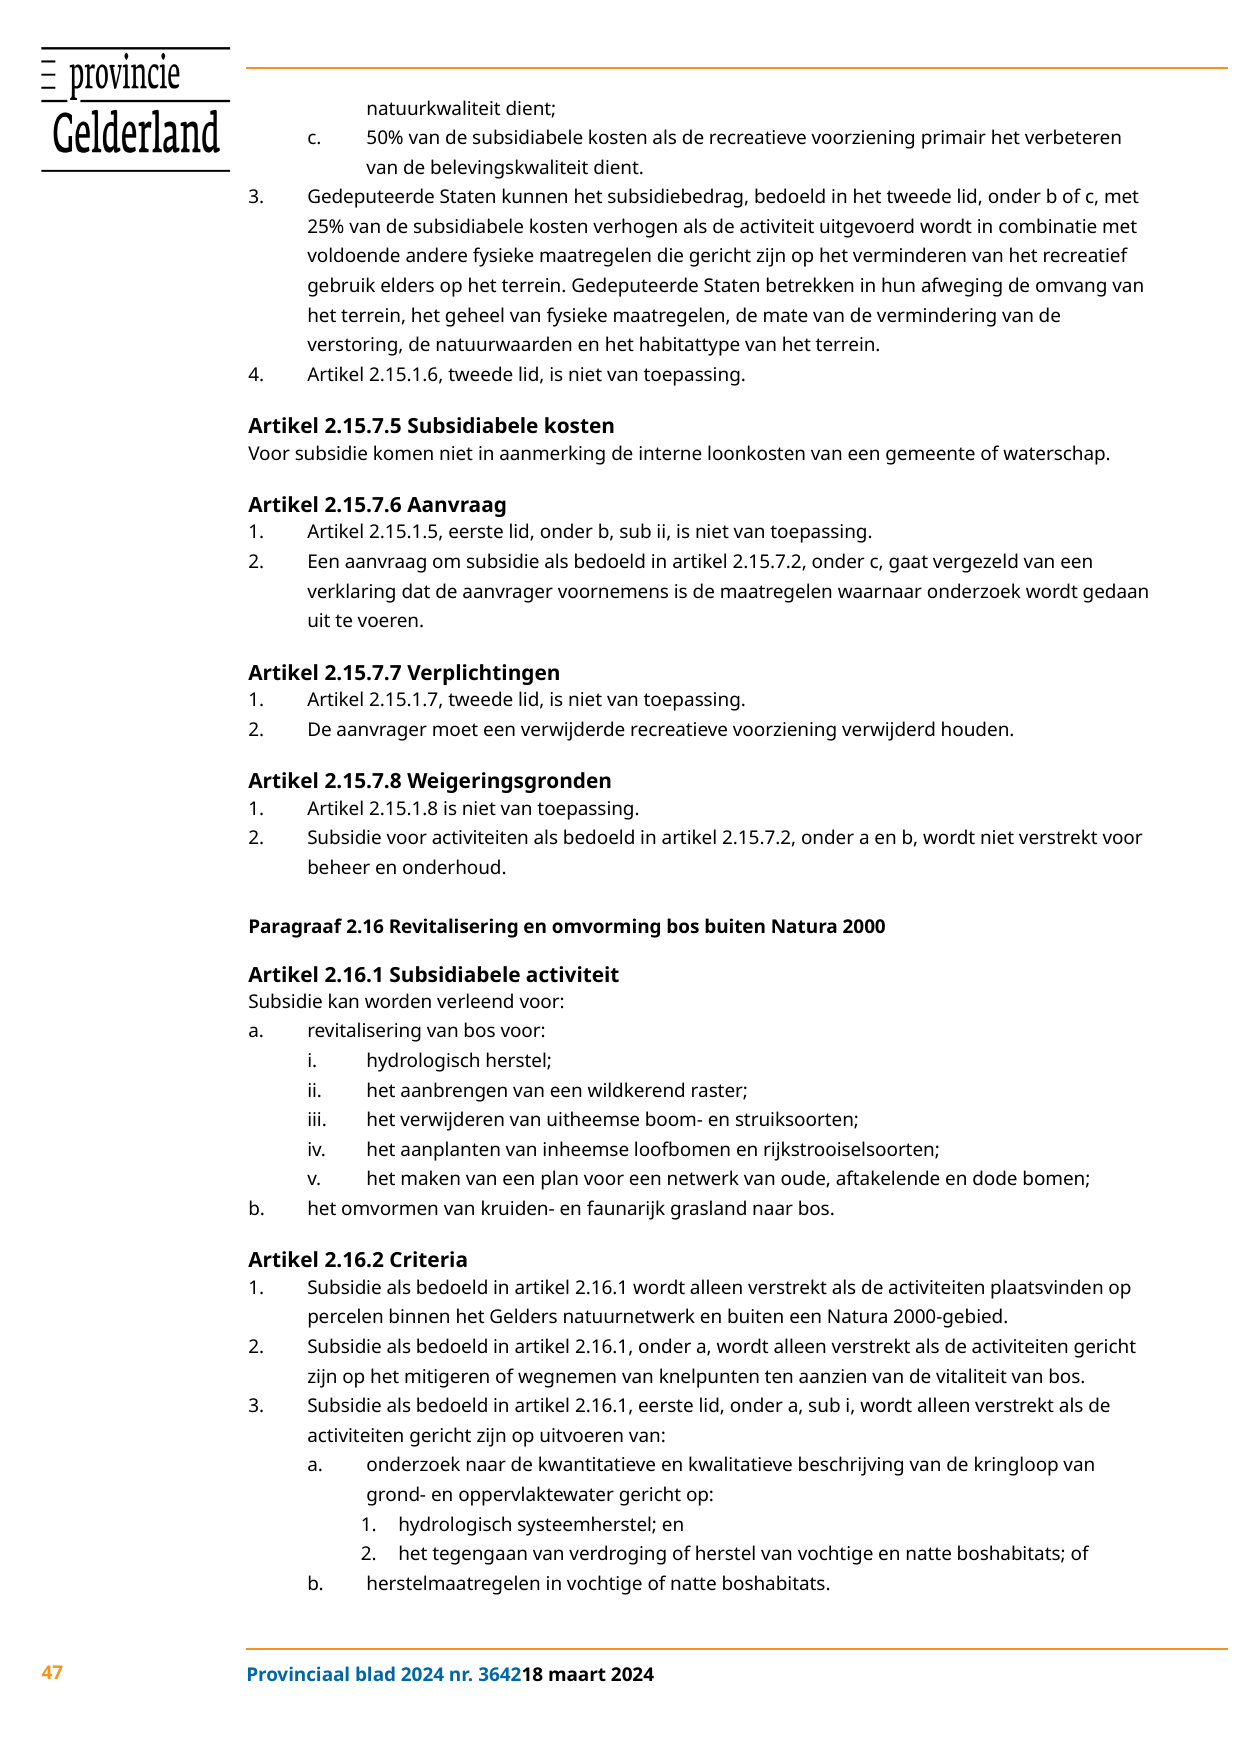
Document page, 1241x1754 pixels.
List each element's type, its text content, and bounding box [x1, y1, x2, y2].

list hydrologisch herstel; [307, 1047, 1152, 1073]
list het verwijderen van uitheemse boom- en struiksoorten; [307, 1106, 1152, 1132]
list het aanbrengen van een wildkerend raster; [307, 1077, 1152, 1103]
list Subsidie als bedoeld in artikel 2.16.1 wordt alleen verstrekt als de activiteiten plaatsvinden op percelen binnen het Gelders natuurnetwerk en buiten een Natura 2000-gebied. [248, 1274, 1152, 1329]
list Subsidie als bedoeld in artikel 2.16.1, onder a, wordt alleen verstrekt als de activiteiten gericht zijn op het mitigeren of wegnemen van knelpunten ten aanzien van de vitaliteit van bos. [248, 1333, 1152, 1388]
list hydrologisch systeemherstel; en [361, 1511, 1152, 1536]
text Subsidie kan worden verleend voor: [248, 988, 1152, 1014]
list Artikel 2.15.1.5, eerste lid, onder b, sub ii, is niet van toepassing. [248, 519, 1152, 544]
text Paragraaf 2.16 Revitalisering en omvorming bos buiten Natura 2000 [248, 913, 1152, 939]
list herstelmaatregelen in vochtige of natte boshabitats. [307, 1570, 1152, 1596]
list onderzoek naar de kwantitatieve en kwalitatieve beschrijving van de kringloop van grond- en oppervlaktewater gericht op: [307, 1452, 1152, 1507]
list het aanplanten van inheemse loofbomen en rijkstrooiselsoorten; [307, 1136, 1152, 1162]
text Artikel 2.15.7.8 Weigeringsgronden [248, 766, 1152, 795]
text Artikel 2.15.7.5 Subsidiabele kosten [248, 411, 1152, 440]
list het maken van een plan voor een netwerk van oude, aftakelende en dode bomen; [307, 1166, 1152, 1191]
list Artikel 2.15.1.8 is niet van toepassing. [248, 795, 1152, 821]
text Artikel 2.16.2 Criteria [248, 1246, 1152, 1274]
list 50% van de subsidiabele kosten als de recreatieve voorziening primair het verbeteren van de belevingskwaliteit dient. [307, 124, 1152, 180]
list Artikel 2.15.1.7, tweede lid, is niet van toepassing. [248, 686, 1152, 712]
list Subsidie voor activiteiten als bedoeld in artikel 2.15.7.2, onder a en b, wordt niet verstrekt voor beheer en onderhoud. [248, 824, 1152, 880]
text Voor subsidie komen niet in aanmerking de interne loonkosten van een gemeente of waterschap. [248, 440, 1152, 466]
list het omvormen van kruiden- en faunarijk grasland naar bos. [248, 1195, 1152, 1221]
list Een aanvraag om subsidie als bedoeld in artikel 2.15.7.2, onder c, gaat vergezeld van een verklaring dat de aanvrager voornemens is de maatregelen waarnaar onderzoek wordt gedaan uit te voeren. [248, 548, 1152, 633]
list Gedeputeerde Staten kunnen het subsidiebedrag, bedoeld in het tweede lid, onder b of c, met 25% van de subsidiabele kosten verhogen als de activiteit uitgevoerd wordt in combinatie met voldoende andere fysieke maatregelen die gericht zijn op het verminderen van het recreatief gebruik elders op het terrein. Gedeputeerde Staten betrekken in hun afweging de omvang van het terrein, het geheel van fysieke maatregelen, de mate van de vermindering van de verstoring, de natuurwaarden en het habitattype van het terrein. [248, 183, 1152, 357]
list Subsidie als bedoeld in artikel 2.16.1, eerste lid, onder a, sub i, wordt alleen verstrekt als de activiteiten gericht zijn op uitvoeren van: [248, 1392, 1152, 1448]
list Artikel 2.15.1.6, tweede lid, is niet van toepassing. [248, 361, 1152, 387]
list De aanvrager moet een verwijderde recreatieve voorziening verwijderd houden. [248, 716, 1152, 742]
text Artikel 2.15.7.6 Aanvraag [248, 490, 1152, 519]
list natuurkwaliteit dient; [307, 95, 1152, 121]
list revitalisering van bos voor: [248, 1018, 1152, 1043]
picture [41, 47, 231, 172]
list het tegengaan van verdroging of herstel van vochtige en natte boshabitats; of [361, 1540, 1152, 1566]
text Artikel 2.15.7.7 Verplichtingen [248, 658, 1152, 686]
text Artikel 2.16.1 Subsidiabele activiteit [248, 960, 1152, 988]
